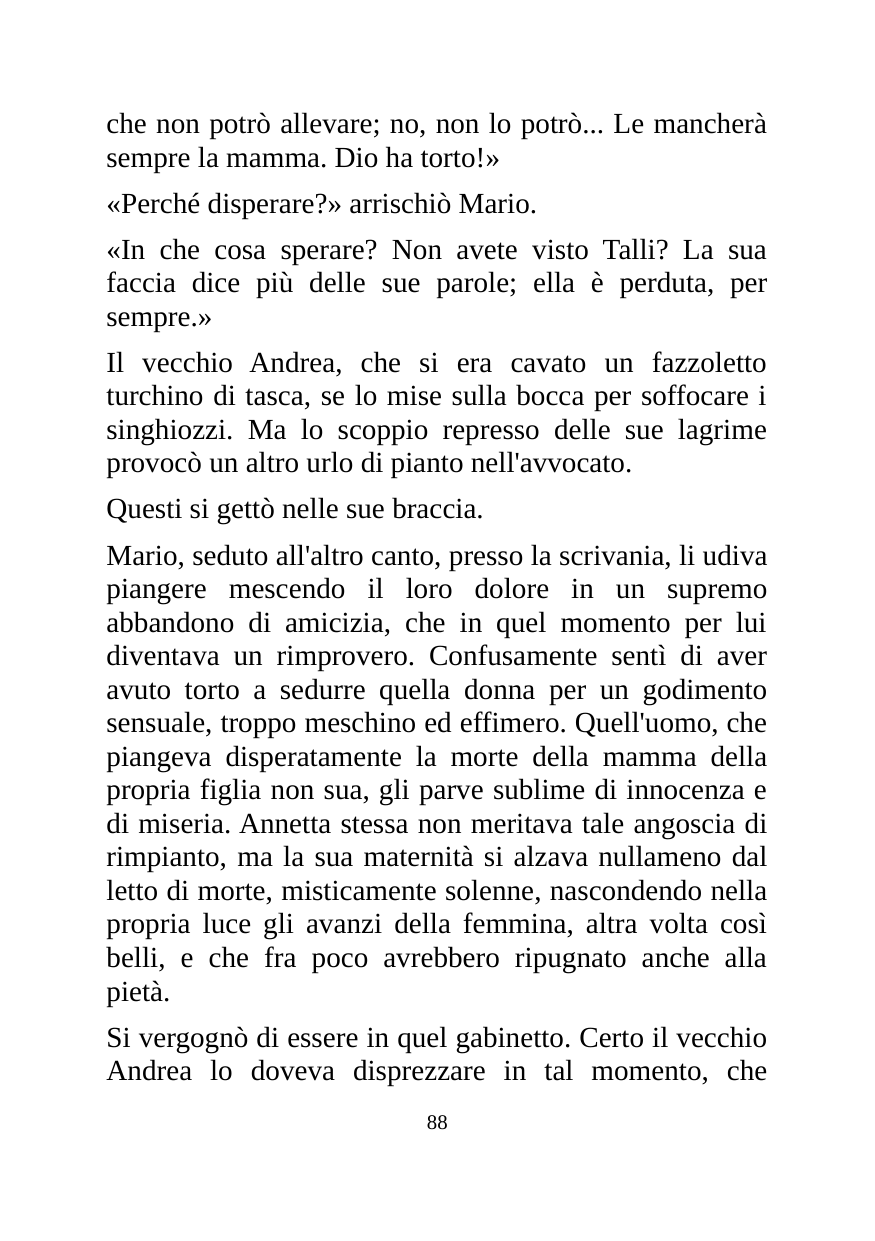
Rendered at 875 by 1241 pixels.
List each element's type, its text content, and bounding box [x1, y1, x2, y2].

text Si vergognò di essere in quel gabinetto. Certo il vecchio Andrea lo doveva disprezzare in tal momento, che [106, 1020, 768, 1087]
text «Perché disperare?» arrischiò Mario. [106, 186, 768, 219]
text Mario, seduto all'altro canto, presso la scrivania, li udiva piangere mescendo il loro dolore in un supremo abbandono di amicizia, che in quel momento per lui diventava un rimprovero. Confusamente sentì di aver avuto torto a sedurre quella donna per un godimento sensuale, troppo meschino ed effimero. Quell'uomo, che piangeva disperatamente la morte della mamma della propria figlia non sua, gli parve sublime di innocenza e di miseria. Annetta stessa non meritava tale angoscia di rimpianto, ma la sua maternità si alzava nullameno dal letto di morte, misticamente solenne, nascondendo nella propria luce gli avanzi della femmina, altra volta così belli, e che fra poco avrebbero ripugnato anche alla pietà. [106, 538, 768, 1007]
text «In che cosa sperare? Non avete visto Talli? La sua faccia dice più delle sue parole; ella è perduta, per sempre.» [106, 232, 768, 332]
text Il vecchio Andrea, che si era cavato un fazzoletto turchino di tasca, se lo mise sulla bocca per soffocare i singhiozzi. Ma lo scoppio represso delle sue lagrime provocò un altro urlo di pianto nell'avvocato. [106, 345, 768, 479]
text che non potrò allevare; no, non lo potrò... Le mancherà sempre la mamma. Dio ha torto!» [106, 106, 768, 173]
text Questi si gettò nelle sue braccia. [106, 492, 768, 525]
